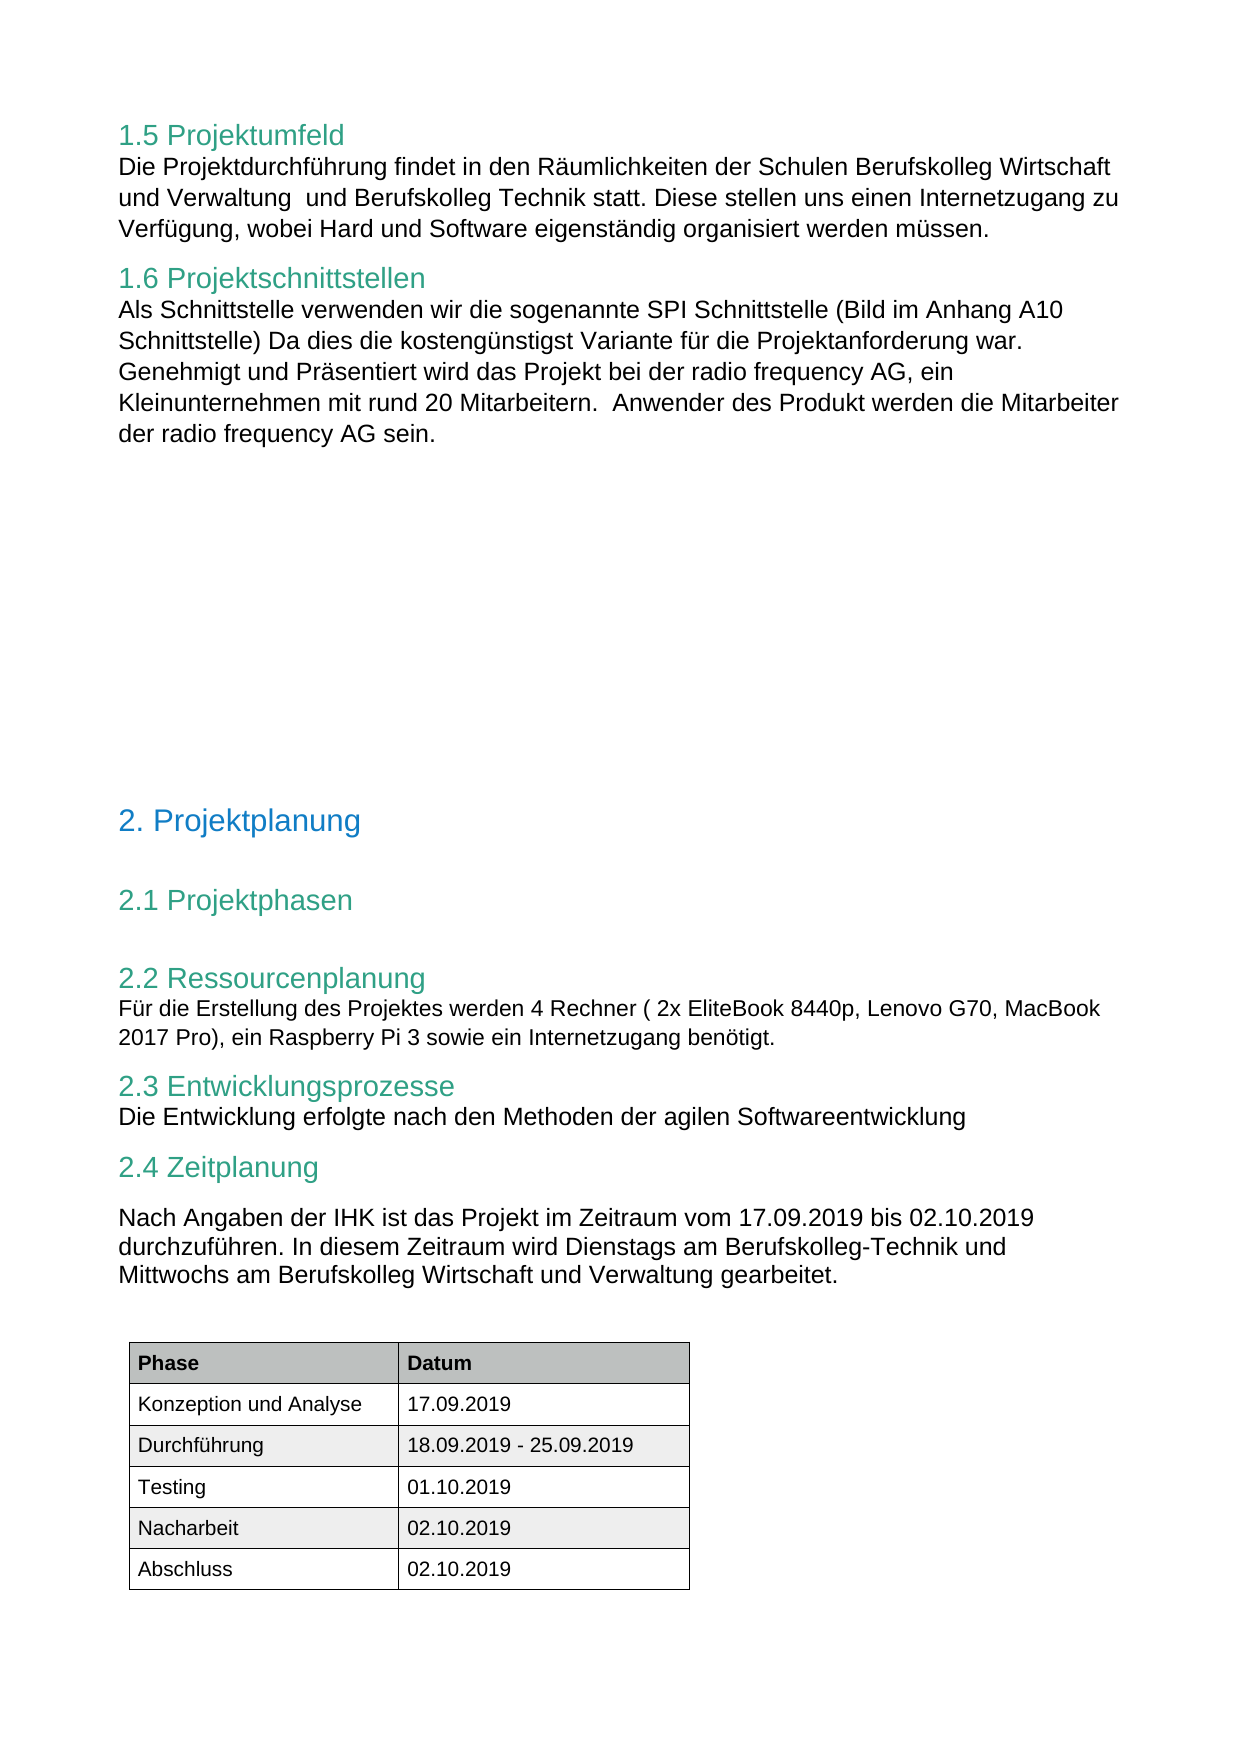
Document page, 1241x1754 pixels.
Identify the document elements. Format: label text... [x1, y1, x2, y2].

subtitle 1.6 Projektschnittstellen [118, 261, 1122, 295]
subtitle 1.5 Projektumfeld [118, 118, 1122, 152]
subtitle 2. Projektplanung [118, 802, 1122, 838]
table_cell 17.09.2019 [399, 1384, 689, 1424]
subtitle 2.3 Entwicklungsprozesse [118, 1069, 1122, 1102]
table_cell 02.10.2019 [399, 1508, 689, 1548]
subtitle 2.1 Projektphasen [118, 883, 1122, 916]
table_cell Nacharbeit [130, 1508, 398, 1548]
text Für die Erstellung des Projektes werden 4 Rechner ( 2x EliteBook 8440p, Lenovo G70, MacBook 2017 Pro), ein Raspberry Pi 3 sowie ein Internetzugang benötigt. [118, 995, 1122, 1050]
table_cell Konzeption und Analyse [130, 1384, 398, 1424]
table_cell 18.09.2019 - 25.09.2019 [399, 1426, 689, 1466]
text Nach Angaben der IHK ist das Projekt im Zeitraum vom 17.09.2019 bis 02.10.2019 durchzuführen. In diesem Zeitraum wird Dienstags am Berufskolleg-Technik und Mittwochs am Berufskolleg Wirtschaft und Verwaltung gearbeitet. [118, 1203, 1122, 1289]
table_cell 02.10.2019 [399, 1549, 689, 1589]
table_cell Testing [130, 1467, 398, 1507]
subtitle 2.2 Ressourcenplanung [118, 962, 1122, 995]
text 2.4 Zeitplanung [118, 1150, 1122, 1183]
table_header Phase [130, 1343, 398, 1383]
table_cell Durchführung [130, 1426, 398, 1466]
table_cell Abschluss [130, 1549, 398, 1589]
text Als Schnittstelle verwenden wir die sogenannte SPI Schnittstelle (Bild im Anhang A10 Schnittstelle) Da dies die kostengünstigst Variante für die Projektanforderung war. Genehmigt und Präsentiert wird das Projekt bei der radio frequency AG, ein Kleinunternehmen mit rund 20 Mitarbeitern. Anwender des Produkt werden die Mitarbeiter der radio frequency AG sein. [118, 295, 1122, 448]
text Die Projektdurchführung findet in den Räumlichkeiten der Schulen Berufskolleg Wirtschaft und Verwaltung und Berufskolleg Technik statt. Diese stellen uns einen Internetzugang zu Verfügung, wobei Hard und Software eigenständig organisiert werden müssen. [118, 152, 1122, 242]
table_header Datum [399, 1343, 689, 1383]
text Die Entwicklung erfolgte nach den Methoden der agilen Softwareentwicklung [118, 1102, 1122, 1131]
table_cell 01.10.2019 [399, 1467, 689, 1507]
